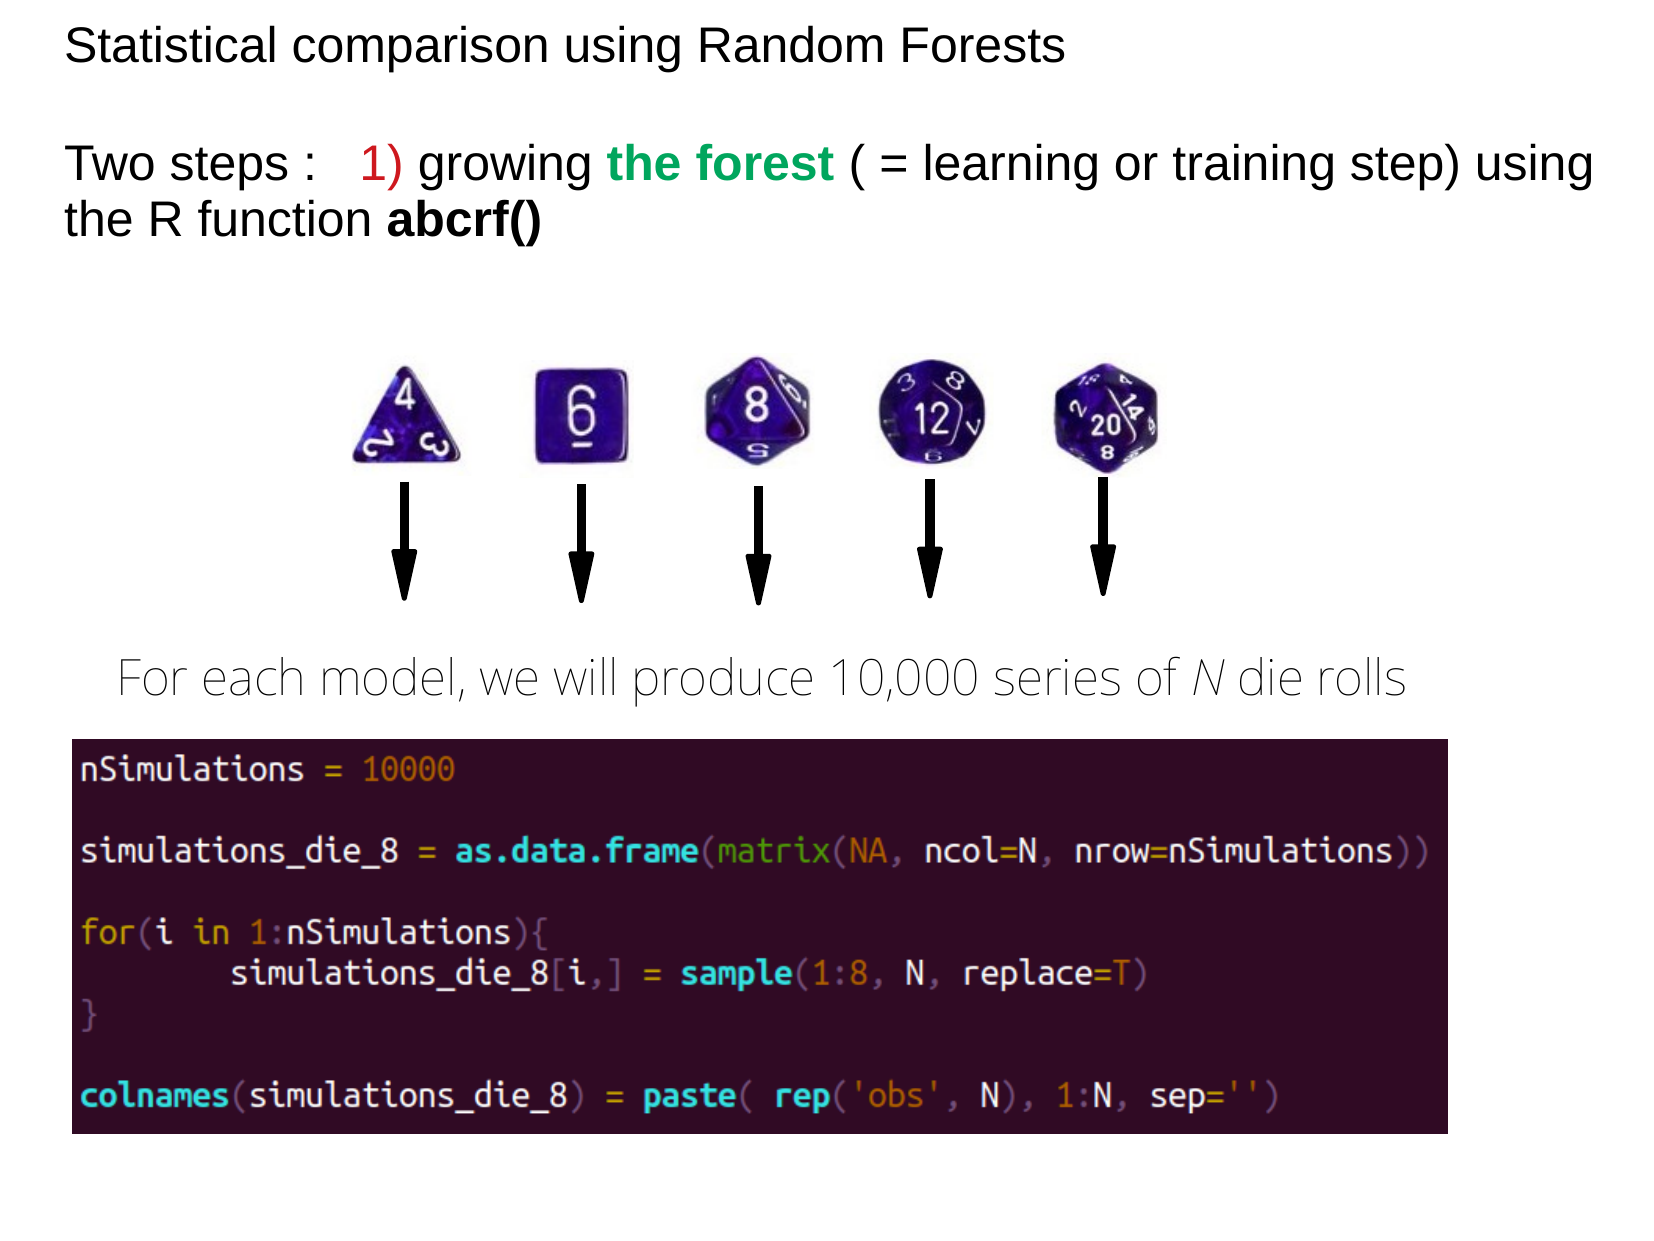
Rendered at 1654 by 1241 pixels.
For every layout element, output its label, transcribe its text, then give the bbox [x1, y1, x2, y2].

picture [351, 353, 472, 476]
text_box Two steps : 1) growing the forest ( = learning or training step) using the R function abcrf() [49, 127, 1628, 255]
text_box For each model, we will produce 10,000 series of N die rolls [21, 634, 1503, 723]
picture [691, 353, 815, 469]
text_box Statistical comparison using Random Forests [49, 9, 1628, 127]
picture [72, 739, 1448, 1134]
picture [1041, 353, 1167, 478]
picture [519, 360, 634, 478]
picture [869, 353, 994, 469]
